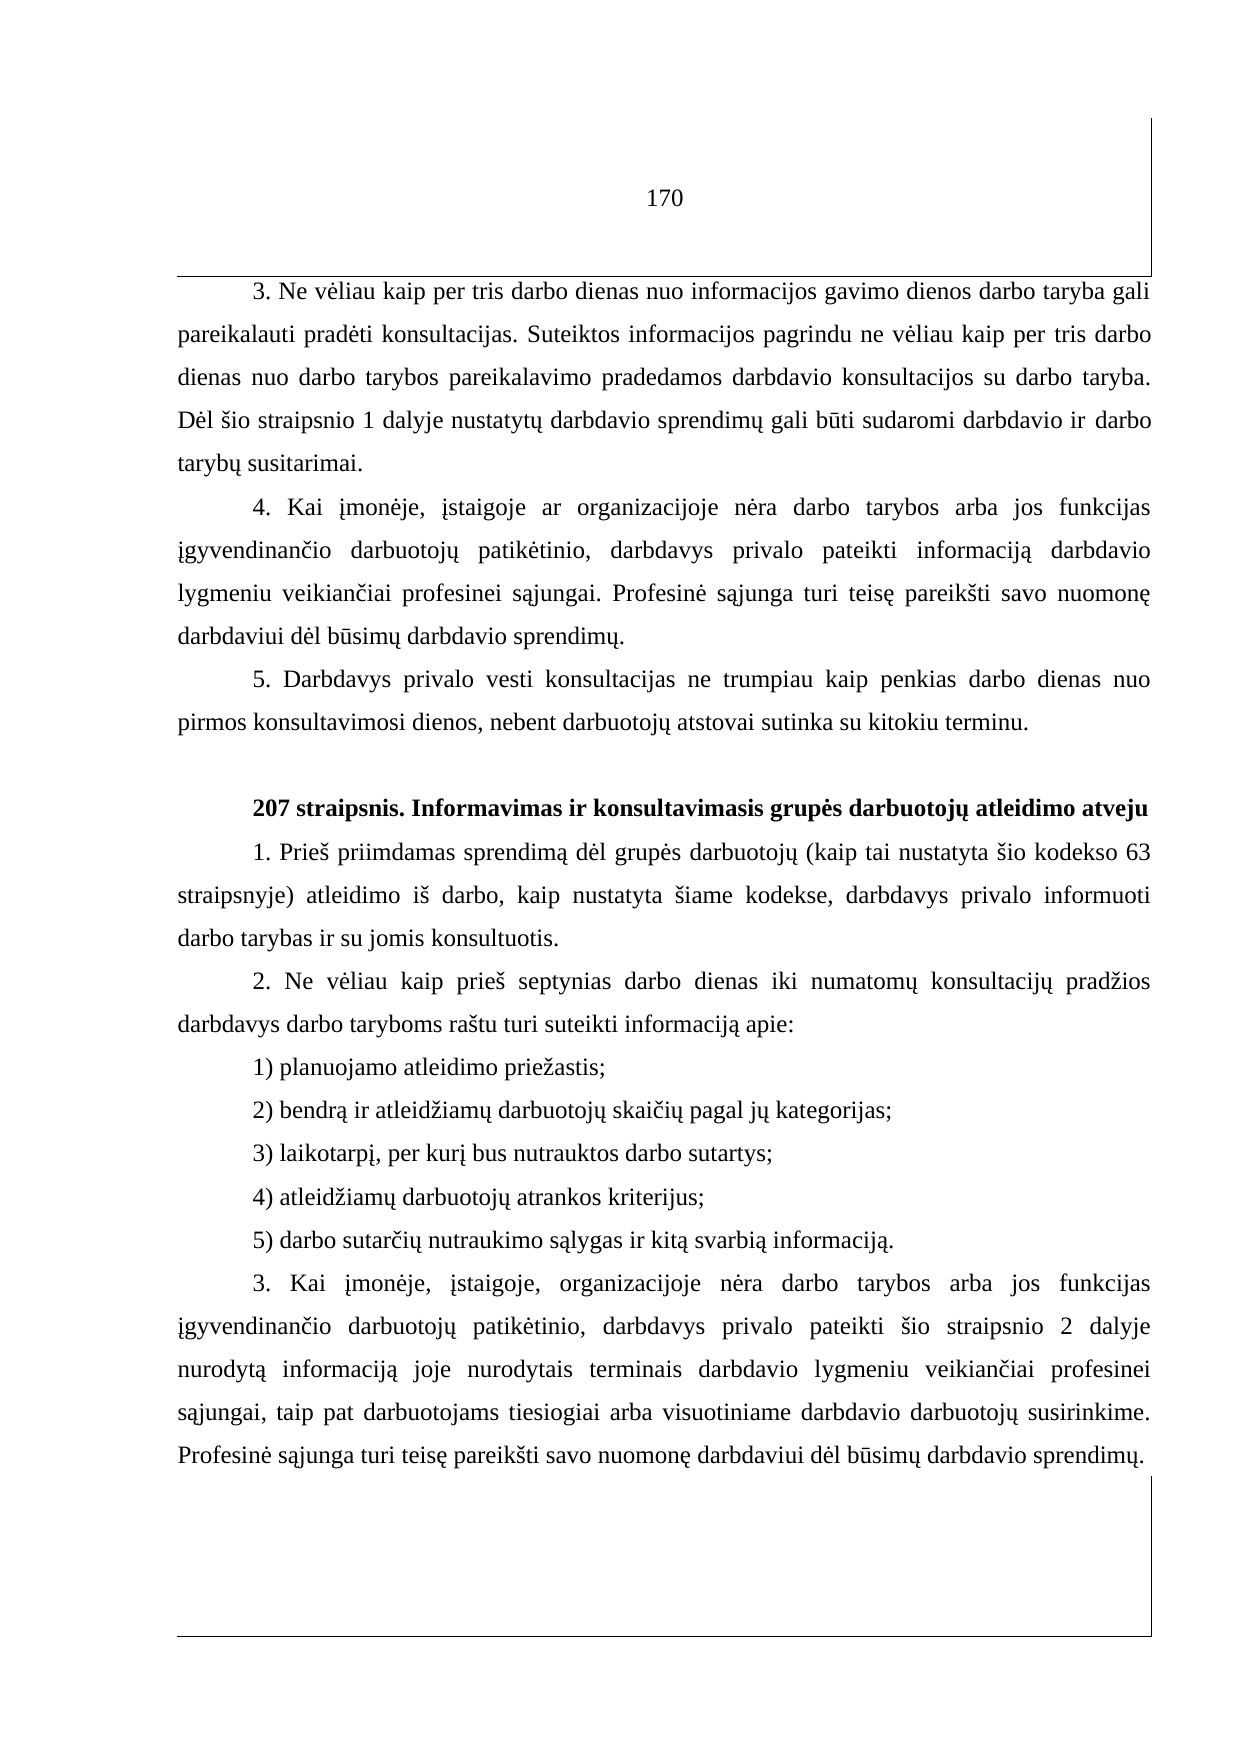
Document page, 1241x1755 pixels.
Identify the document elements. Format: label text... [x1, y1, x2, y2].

text 3) laikotarpį, per kurį bus nutrauktos darbo sutartys; [177, 1138, 1152, 1167]
text 2. Ne vėliau kaip prieš septynias darbo dienas iki numatomų konsultacijų pradžios darbdavys darbo taryboms raštu turi suteikti informaciją apie: [177, 966, 1152, 1038]
text 1. Prieš priimdamas sprendimą dėl grupės darbuotojų (kaip tai nustatyta šio kodekso 63 straipsnyje) atleidimo iš darbo, kaip nustatyta šiame kodekse, darbdavys privalo informuoti darbo tarybas ir su jomis konsultuotis. [177, 837, 1152, 952]
text 1) planuojamo atleidimo priežastis; [177, 1052, 1152, 1081]
text 4. Kai įmonėje, įstaigoje ar organizacijoje nėra darbo tarybos arba jos funkcijas įgyvendinančio darbuotojų patikėtinio, darbdavys privalo pateikti informaciją darbdavio lygmeniu veikiančiai profesinei sąjungai. Profesinė sąjunga turi teisę pareikšti savo nuomonę darbdaviui dėl būsimų darbdavio sprendimų. [177, 492, 1152, 650]
text 2) bendrą ir atleidžiamų darbuotojų skaičių pagal jų kategorijas; [177, 1095, 1152, 1124]
text 3. Ne vėliau kaip per tris darbo dienas nuo informacijos gavimo dienos darbo taryba gali pareikalauti pradėti konsultacijas. Suteiktos informacijos pagrindu ne vėliau kaip per tris darbo dienas nuo darbo tarybos pareikalavimo pradedamos darbdavio konsultacijos su darbo taryba. Dėl šio straipsnio 1 dalyje nustatytų darbdavio sprendimų gali būti sudaromi darbdavio ir darbo tarybų susitarimai. [177, 276, 1152, 477]
subtitle 207 straipsnis. Informavimas ir konsultavimasis grupės darbuotojų atleidimo atveju [177, 793, 1152, 822]
text 4) atleidžiamų darbuotojų atrankos kriterijus; [177, 1182, 1152, 1210]
text 5. Darbdavys privalo vesti konsultacijas ne trumpiau kaip penkias darbo dienas nuo pirmos konsultavimosi dienos, nebent darbuotojų atstovai sutinka su kitokiu terminu. [177, 664, 1152, 736]
text 5) darbo sutarčių nutraukimo sąlygas ir kitą svarbią informaciją. [177, 1225, 1152, 1253]
text 3. Kai įmonėje, įstaigoje, organizacijoje nėra darbo tarybos arba jos funkcijas įgyvendinančio darbuotojų patikėtinio, darbdavys privalo pateikti šio straipsnio 2 dalyje nurodytą informaciją joje nurodytais terminais darbdavio lygmeniu veikiančiai profesinei sąjungai, taip pat darbuotojams tiesiogiai arba visuotiniame darbdavio darbuotojų susirinkime. Profesinė sąjunga turi teisę pareikšti savo nuomonę darbdaviui dėl būsimų darbdavio sprendimų. [177, 1268, 1152, 1469]
